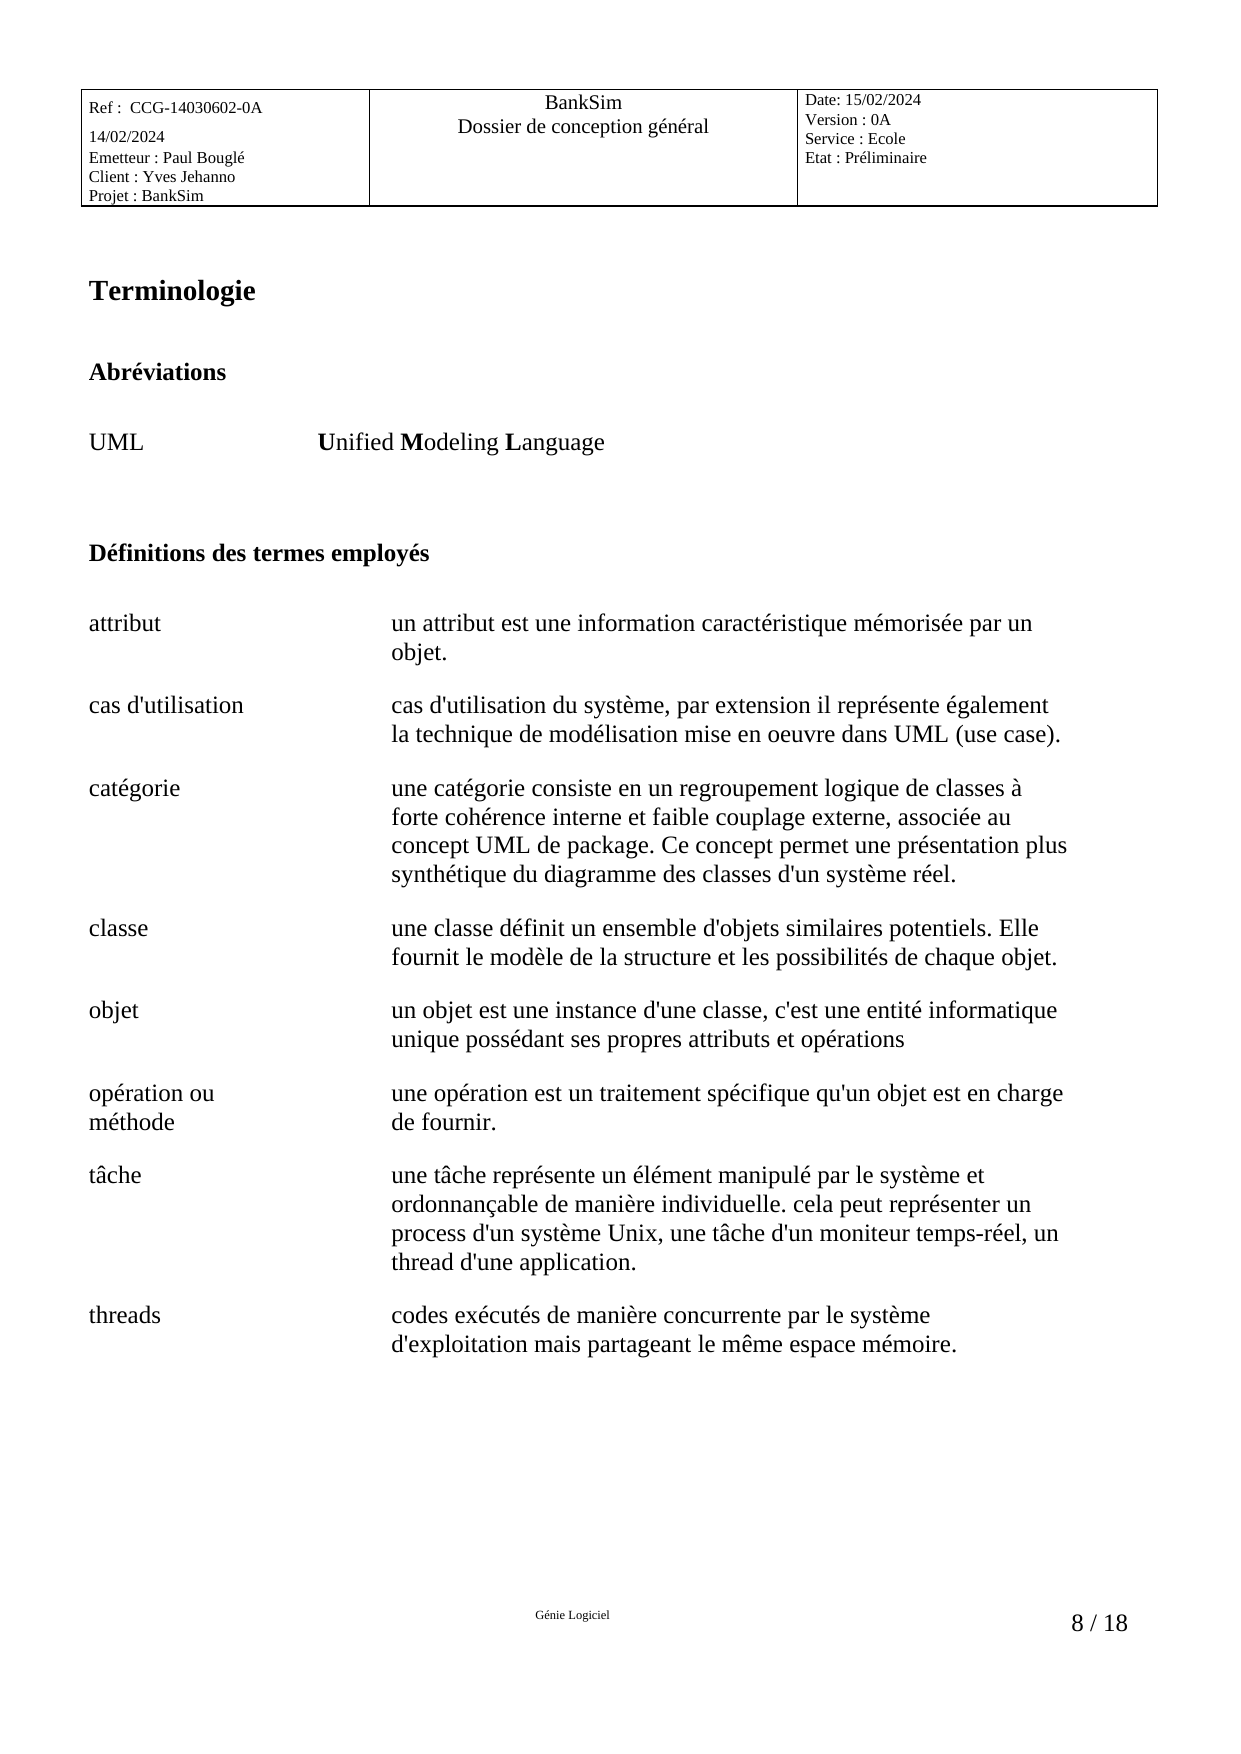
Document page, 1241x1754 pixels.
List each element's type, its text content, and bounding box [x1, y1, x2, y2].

table_cell une tâche représente un élément manipulé par le système et ordonnançable de manière individuelle. cela peut représenter un process d'un système Unix, une tâche d'un moniteur temps-réel, un thread d'une application. [310, 1160, 1075, 1300]
table_header attribut [81, 608, 310, 690]
table_cell une opération est un traitement spécifique qu'un objet est en charge de fournir. [310, 1078, 1075, 1160]
table_cell une classe définit un ensemble d'objets similaires potentiels. Elle fournit le modèle de la structure et les possibilités de chaque objet. [310, 913, 1075, 995]
subtitle Définitions des termes employés [89, 538, 1152, 567]
table_cell un objet est une instance d'une classe, c'est une entité informatique unique possédant ses propres attributs et opérations [310, 995, 1075, 1078]
subtitle Terminologie [89, 273, 1152, 307]
table_cell cas d'utilisation du système, par extension il représente également la technique de modélisation mise en oeuvre dans UML (use case). [310, 690, 1075, 773]
table_header Unified Modeling Language [310, 427, 1070, 455]
subtitle Abréviations [89, 357, 1152, 385]
table_header UML [81, 427, 310, 455]
table_cell threads [81, 1300, 310, 1383]
table_cell classe [81, 913, 310, 995]
table_cell une catégorie consiste en un regroupement logique de classes à forte cohérence interne et faible couplage externe, associée au concept UML de package. Ce concept permet une présentation plus synthétique du diagramme des classes d'un système réel. [310, 773, 1075, 913]
table_cell objet [81, 995, 310, 1078]
table_header un attribut est une information caractéristique mémorisée par un objet. [310, 608, 1075, 690]
table_cell catégorie [81, 773, 310, 913]
table_cell cas d'utilisation [81, 690, 310, 773]
table_cell opération ou méthode [81, 1078, 310, 1160]
table_cell codes exécutés de manière concurrente par le système d'exploitation mais partageant le même espace mémoire. [310, 1300, 1075, 1383]
table_cell tâche [81, 1160, 310, 1300]
